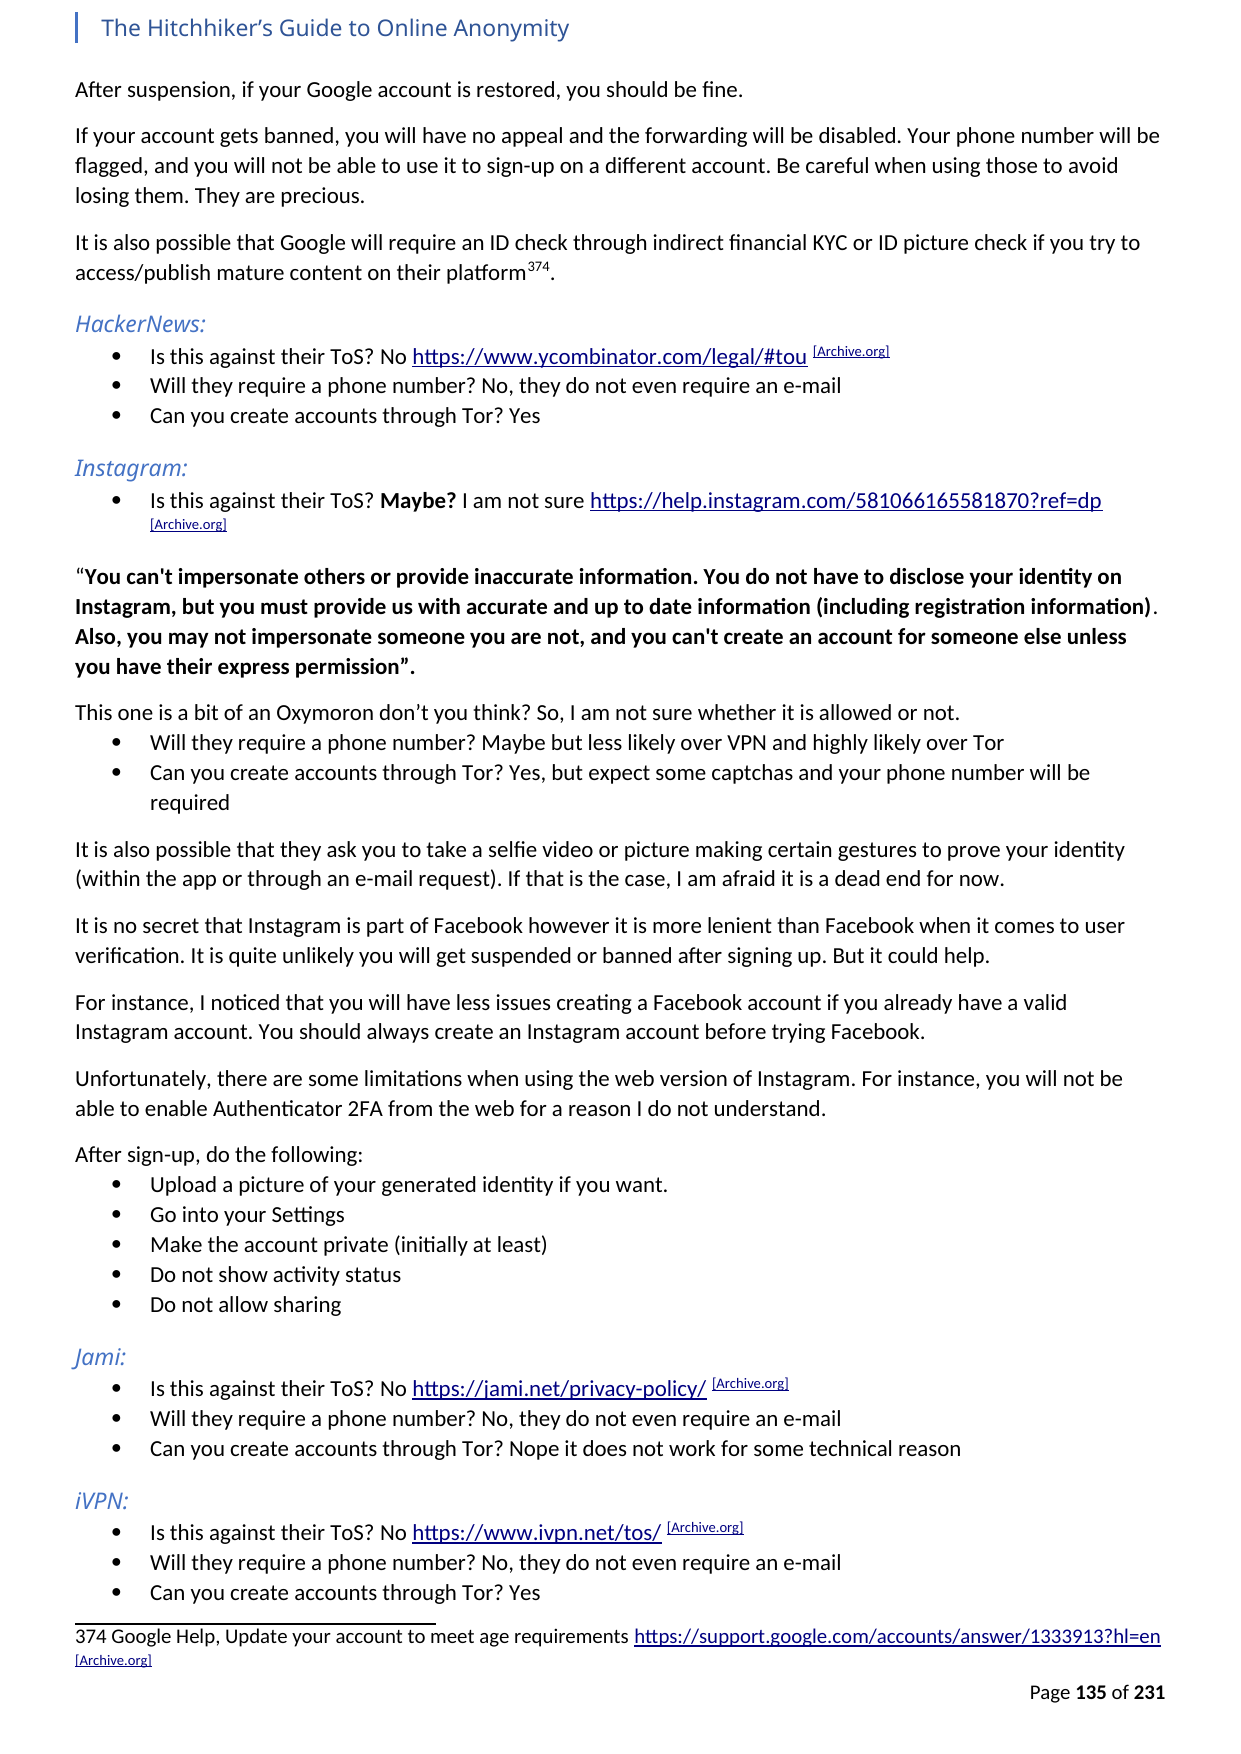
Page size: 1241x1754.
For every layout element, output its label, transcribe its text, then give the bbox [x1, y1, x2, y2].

text It is no secret that Instagram is part of Facebook however it is more lenient than Facebook when it comes to user verification. It is quite unlikely you will get suspended or banned after signing up. But it could help. [75, 911, 1165, 969]
list Is this against their ToS? No https://www.ivpn.net/tos/ [Archive.org] [112, 1518, 1165, 1546]
list Do not show activity status [112, 1260, 1165, 1288]
list Upload a picture of your generated identity if you want. [112, 1170, 1165, 1198]
subtitle HackerNews: [75, 308, 1165, 339]
text “You can't impersonate others or provide inaccurate information. You do not have to disclose your identity on Instagram, but you must provide us with accurate and up to date information (including registration information). Also, you may not impersonate someone you are not, and you can't create an account for someone else unless you have their express permission”. [75, 562, 1165, 680]
subtitle Jami: [75, 1341, 1165, 1372]
list Can you create accounts through Tor? Yes, but expect some captchas and your phone number will be required [112, 758, 1165, 816]
list Do not allow sharing [112, 1290, 1165, 1318]
text After sign-up, do the following: [75, 1141, 1165, 1168]
list Can you create accounts through Tor? Nope it does not work for some technical reason [112, 1434, 1165, 1462]
text It is also possible that Google will require an ID check through indirect financial KYC or ID picture check if you try to access/publish mature content on their platform. [75, 228, 1165, 286]
list Can you create accounts through Tor? Yes [112, 1578, 1165, 1606]
text It is also possible that they ask you to take a selfie video or picture making certain gestures to prove your identity (within the app or through an e-mail request). If that is the case, I am afraid it is a dead end for now. [75, 835, 1165, 893]
subtitle Instagram: [75, 452, 1165, 483]
list Will they require a phone number? Maybe but less likely over VPN and highly likely over Tor [112, 728, 1165, 756]
list Is this against their ToS? No https://www.ycombinator.com/legal/#tou [Archive.org] [112, 342, 1165, 370]
subtitle iVPN: [75, 1485, 1165, 1516]
list Will they require a phone number? No, they do not even require an e-mail [112, 1404, 1165, 1432]
list Will they require a phone number? No, they do not even require an e-mail [112, 372, 1165, 400]
text After suspension, if your Google account is restored, you should be fine. [75, 75, 1165, 103]
text If your account gets banned, you will have no appeal and the forwarding will be disabled. Your phone number will be flagged, and you will not be able to use it to sign-up on a different account. Be careful when using those to avoid losing them. They are precious. [75, 121, 1165, 209]
text Google Help, Update your account to meet age requirements https://support.google.com/accounts/answer/1333913?hl=en [Archive.org] [75, 1624, 1165, 1679]
text For instance, I noticed that you will have less issues creating a Facebook account if you already have a valid Instagram account. You should always create an Instagram account before trying Facebook. [75, 988, 1165, 1046]
text This one is a bit of an Oxymoron don’t you think? So, I am not sure whether it is allowed or not. [75, 698, 1165, 726]
list Can you create accounts through Tor? Yes [112, 402, 1165, 429]
list Make the account private (initially at least) [112, 1230, 1165, 1258]
list Will they require a phone number? No, they do not even require an e-mail [112, 1548, 1165, 1576]
list Go into your Settings [112, 1200, 1165, 1228]
text Unfortunately, there are some limitations when using the web version of Instagram. For instance, you will not be able to enable Authenticator 2FA from the web for a reason I do not understand. [75, 1064, 1165, 1122]
list Is this against their ToS? Maybe? I am not sure https://help.instagram.com/581066165581870?ref=dp [Archive.org] [112, 486, 1165, 544]
list Is this against their ToS? No https://jami.net/privacy-policy/ [Archive.org] [112, 1374, 1165, 1402]
